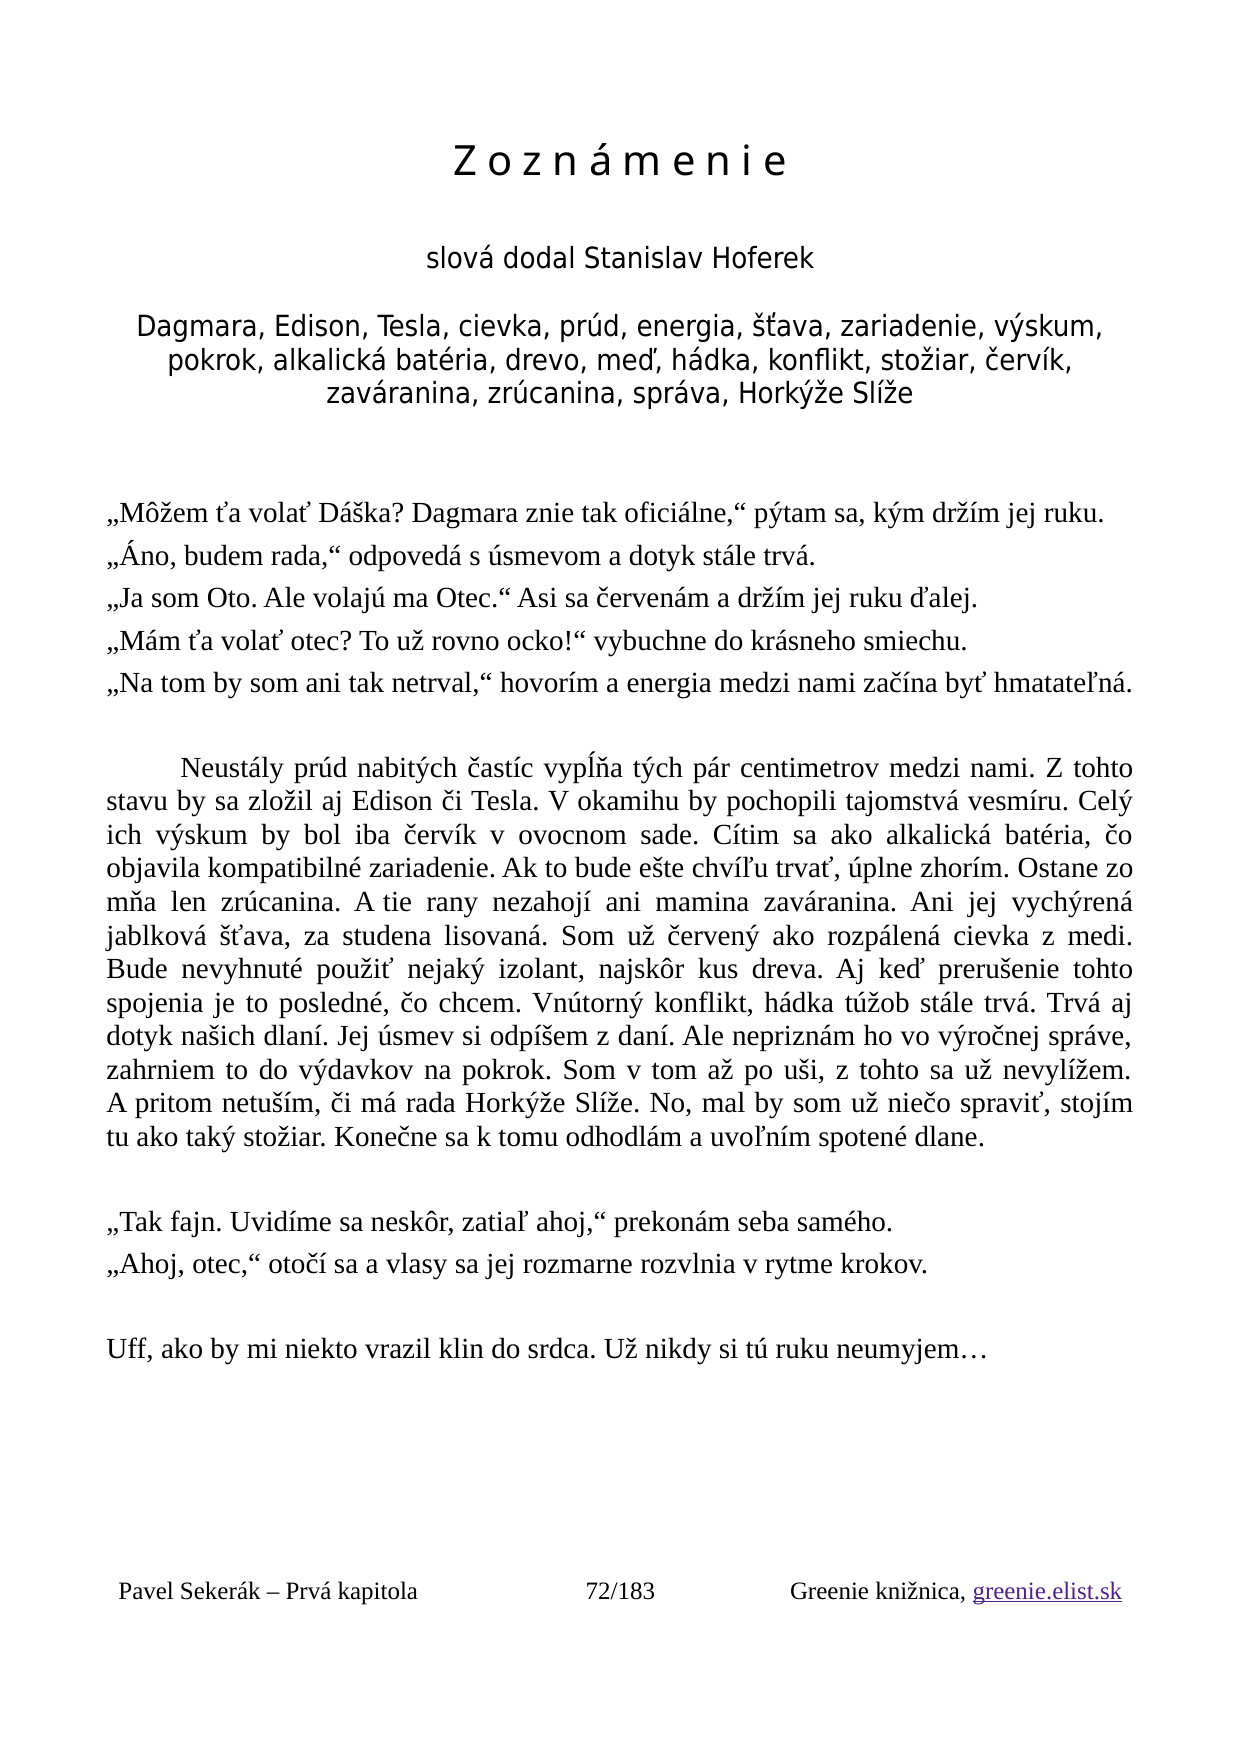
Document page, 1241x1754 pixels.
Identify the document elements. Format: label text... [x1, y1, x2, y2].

text Dagmara, Edison, Tesla, cievka, prúd, energia, šťava, zariadenie, výskum, pokrok, alkalická batéria, drevo, meď, hádka, konflikt, stožiar, červík, zaváranina, zrúcanina, správa, Horkýže Slíže [106, 309, 1134, 411]
text Uff, ako by mi niekto vrazil klin do srdca. Už nikdy si tú ruku neumyjem… [106, 1331, 1134, 1364]
text slová dodal Stanislav Hoferek [106, 241, 1134, 275]
text „Áno, budem rada,“ odpovedá s úsmevom a dotyk stále trvá. [106, 538, 1134, 571]
text „Ja som Oto. Ale volajú ma Otec.“ Asi sa červenám a držím jej ruku ďalej. [106, 580, 1134, 614]
text Neustály prúd nabitých častíc vypĺňa tých pár centimetrov medzi nami. Z tohto stavu by sa zložil aj Edison či Tesla. V okamihu by pochopili tajomstvá vesmíru. Celý ich výskum by bol iba červík v ovocnom sade. Cítim sa ako alkalická batéria, čo objavila kompatibilné zariadenie. Ak to bude ešte chvíľu trvať, úplne zhorím. Ostane zo mňa len zrúcanina. A tie rany nezahojí ani mamina zaváranina. Ani jej vychýrená jablková šťava, za studena lisovaná. Som už červený ako rozpálená cievka z medi. Bude nevyhnuté použiť nejaký izolant, najskôr kus dreva. Aj keď prerušenie tohto spojenia je to posledné, čo chcem. Vnútorný konflikt, hádka túžob stále trvá. Trvá aj dotyk našich dlaní. Jej úsmev si odpíšem z daní. Ale nepriznám ho vo výročnej správe, zahrniem to do výdavkov na pokrok. Som v tom až po uši, z tohto sa už nevylížem. A pritom netuším, či má rada Horkýže Slíže. No, mal by som už niečo spraviť, stojím tu ako taký stožiar. Konečne sa k tomu odhodlám a uvoľním spotené dlane. [106, 750, 1134, 1152]
text „Ahoj, otec,“ otočí sa a vlasy sa jej rozmarne rozvlnia v rytme krokov. [106, 1246, 1134, 1279]
text „Môžem ťa volať Dáška? Dagmara znie tak oficiálne,“ pýtam sa, kým držím jej ruku. [106, 496, 1134, 529]
text „Na tom by som ani tak netrval,“ hovorím a energia medzi nami začína byť hmatateľná. [106, 665, 1134, 699]
subtitle Zoznámenie [106, 131, 1134, 188]
text „Tak fajn. Uvidíme sa neskôr, zatiaľ ahoj,“ prekonám seba samého. [106, 1204, 1134, 1237]
text „Mám ťa volať otec? To už rovno ocko!“ vybuchne do krásneho smiechu. [106, 623, 1134, 656]
